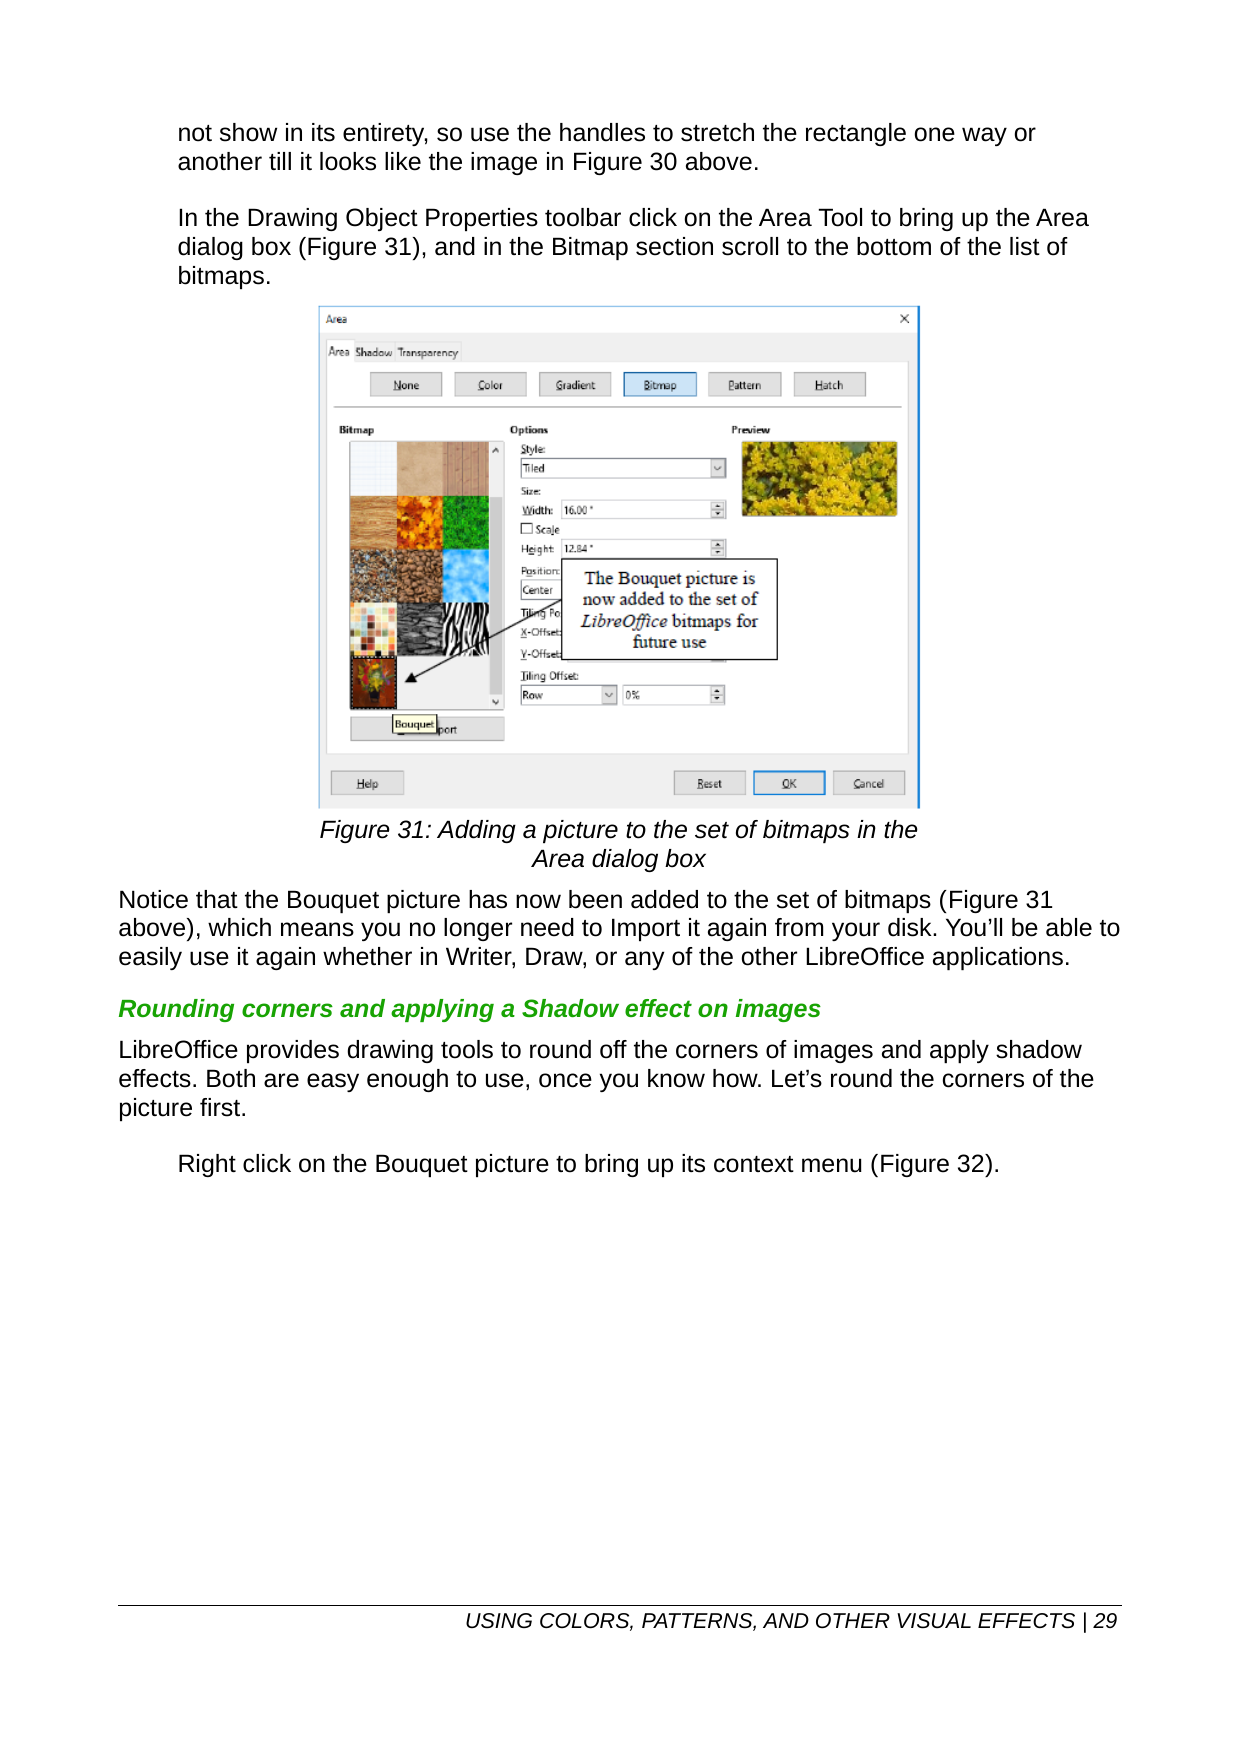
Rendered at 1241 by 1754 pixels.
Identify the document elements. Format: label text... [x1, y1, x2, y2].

text not show in its entirety, so use the handles to stretch the rectangle one way or another till it looks like the image in Figure 30 above. [177, 118, 1122, 176]
text LibreOffice provides drawing tools to round off the corners of images and apply shadow effects. Both are easy enough to use, once you know how. Let’s round the corners of the picture first. [118, 1035, 1122, 1121]
picture [315, 301, 925, 816]
subtitle Rounding corners and applying a Shadow effect on images [118, 994, 1122, 1023]
text Notice that the Bouquet picture has now been added to the set of bitmaps (Figure 31 above), which means you no longer need to Import it again from your disk. You’ll be able to easily use it again whether in Writer, Draw, or any of the other LibreOffice applications. [118, 884, 1122, 971]
text In the Drawing Object Properties toolbar click on the Area Tool to bring up the Area dialog box (Figure 31), and in the Bitmap section scroll to the bottom of the list of bitmaps. [177, 203, 1122, 289]
text Right click on the Bouquet picture to bring up its context menu (Figure 32). [177, 1149, 1122, 1178]
text Figure 31: Adding a picture to the set of bitmaps in the Area dialog box [316, 816, 925, 873]
